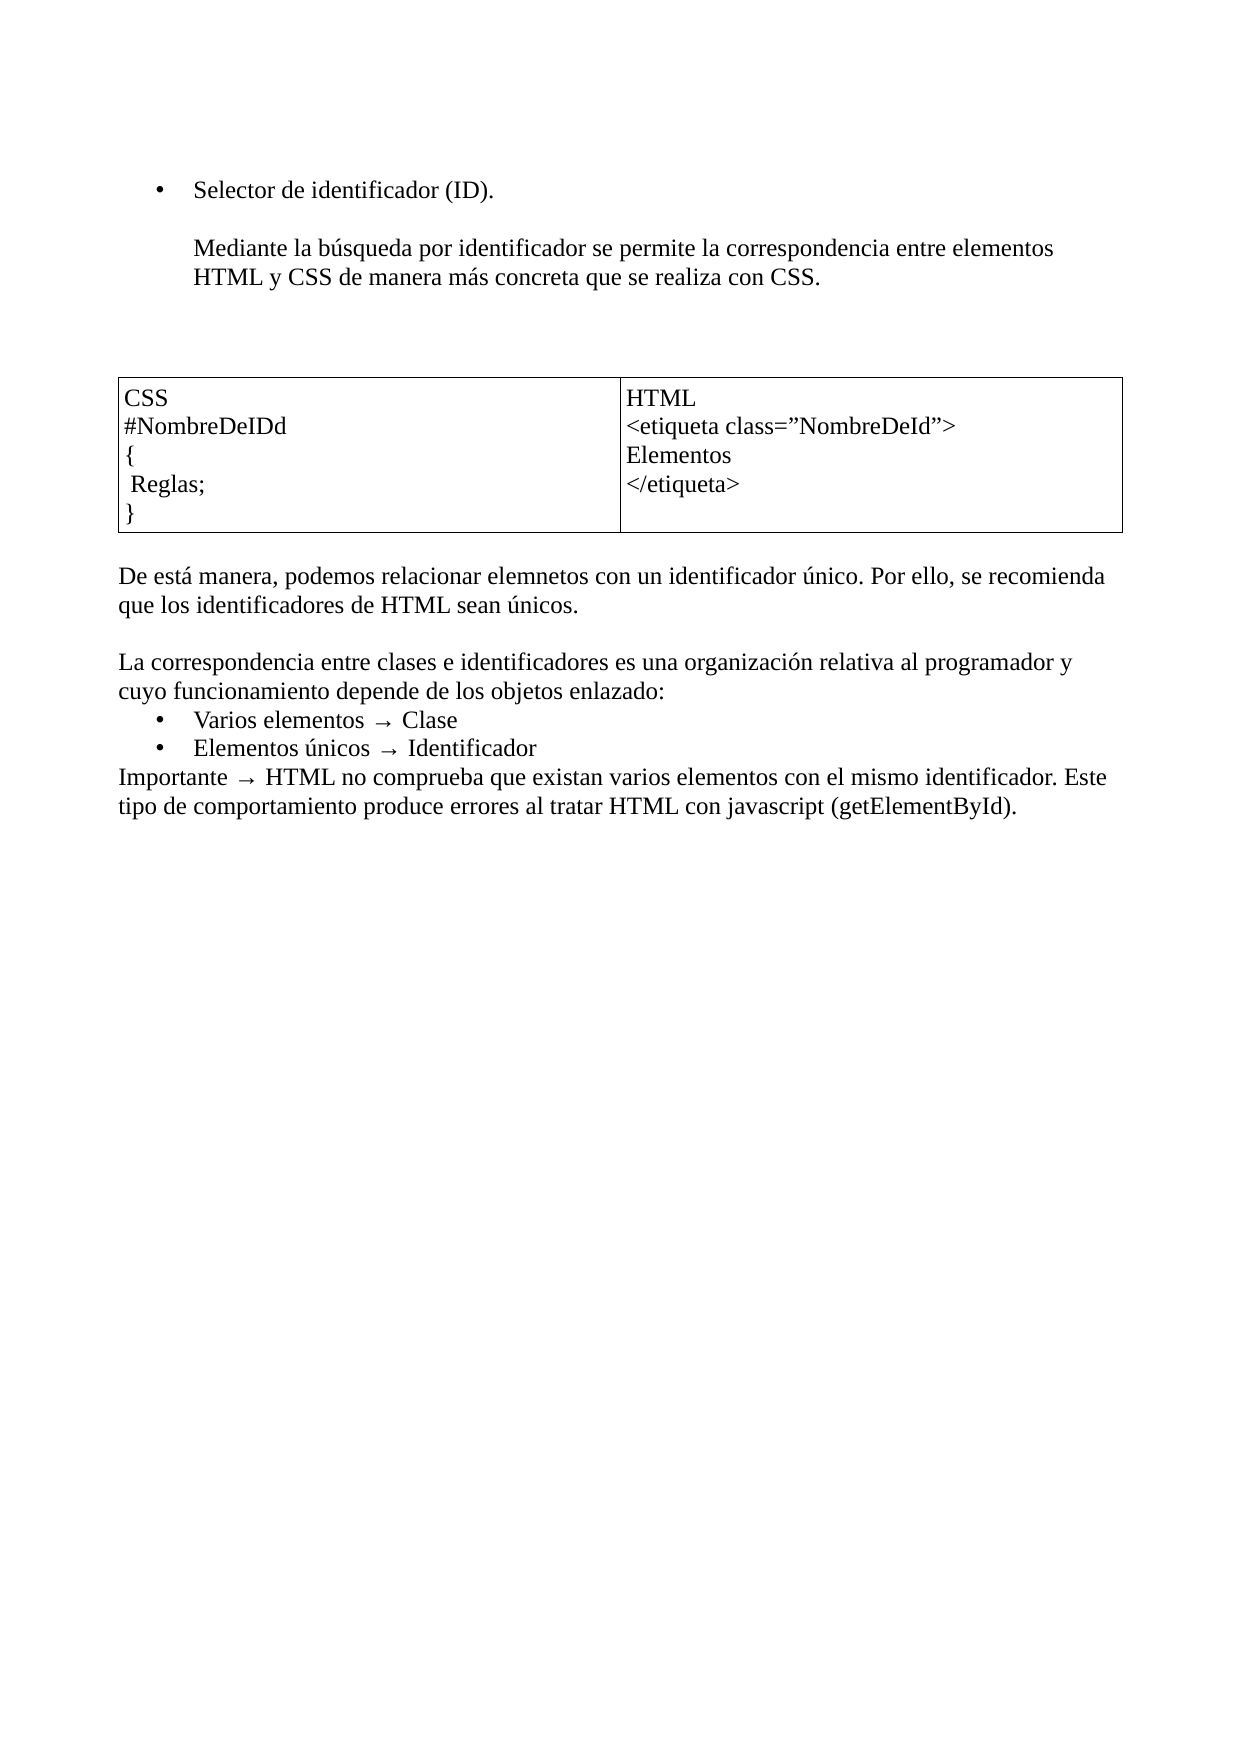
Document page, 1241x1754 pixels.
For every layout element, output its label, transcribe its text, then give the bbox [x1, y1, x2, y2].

list Selector de identificador (ID). [156, 176, 1122, 204]
list Mediante la búsqueda por identificador se permite la correspondencia entre elementos HTML y CSS de manera más concreta que se realiza con CSS. [156, 233, 1122, 291]
text De está manera, podemos relacionar elemnetos con un identificador único. Por ello, se recomienda que los identificadores de HTML sean únicos. [118, 561, 1122, 618]
text Importante → HTML no comprueba que existan varios elementos con el mismo identificador. Este tipo de comportamiento produce errores al tratar HTML con javascript (getElementById). [118, 762, 1122, 820]
table_header HTML <etiqueta class=”NombreDeId”> Elementos </etiqueta> [621, 378, 1122, 532]
list Elementos únicos → Identificador [156, 733, 1122, 762]
text La correspondencia entre clases e identificadores es una organización relativa al programador y cuyo funcionamiento depende de los objetos enlazado: [118, 647, 1122, 705]
list Varios elementos → Clase [156, 705, 1122, 733]
table_header CSS #NombreDeIDd { Reglas; } [119, 378, 620, 532]
